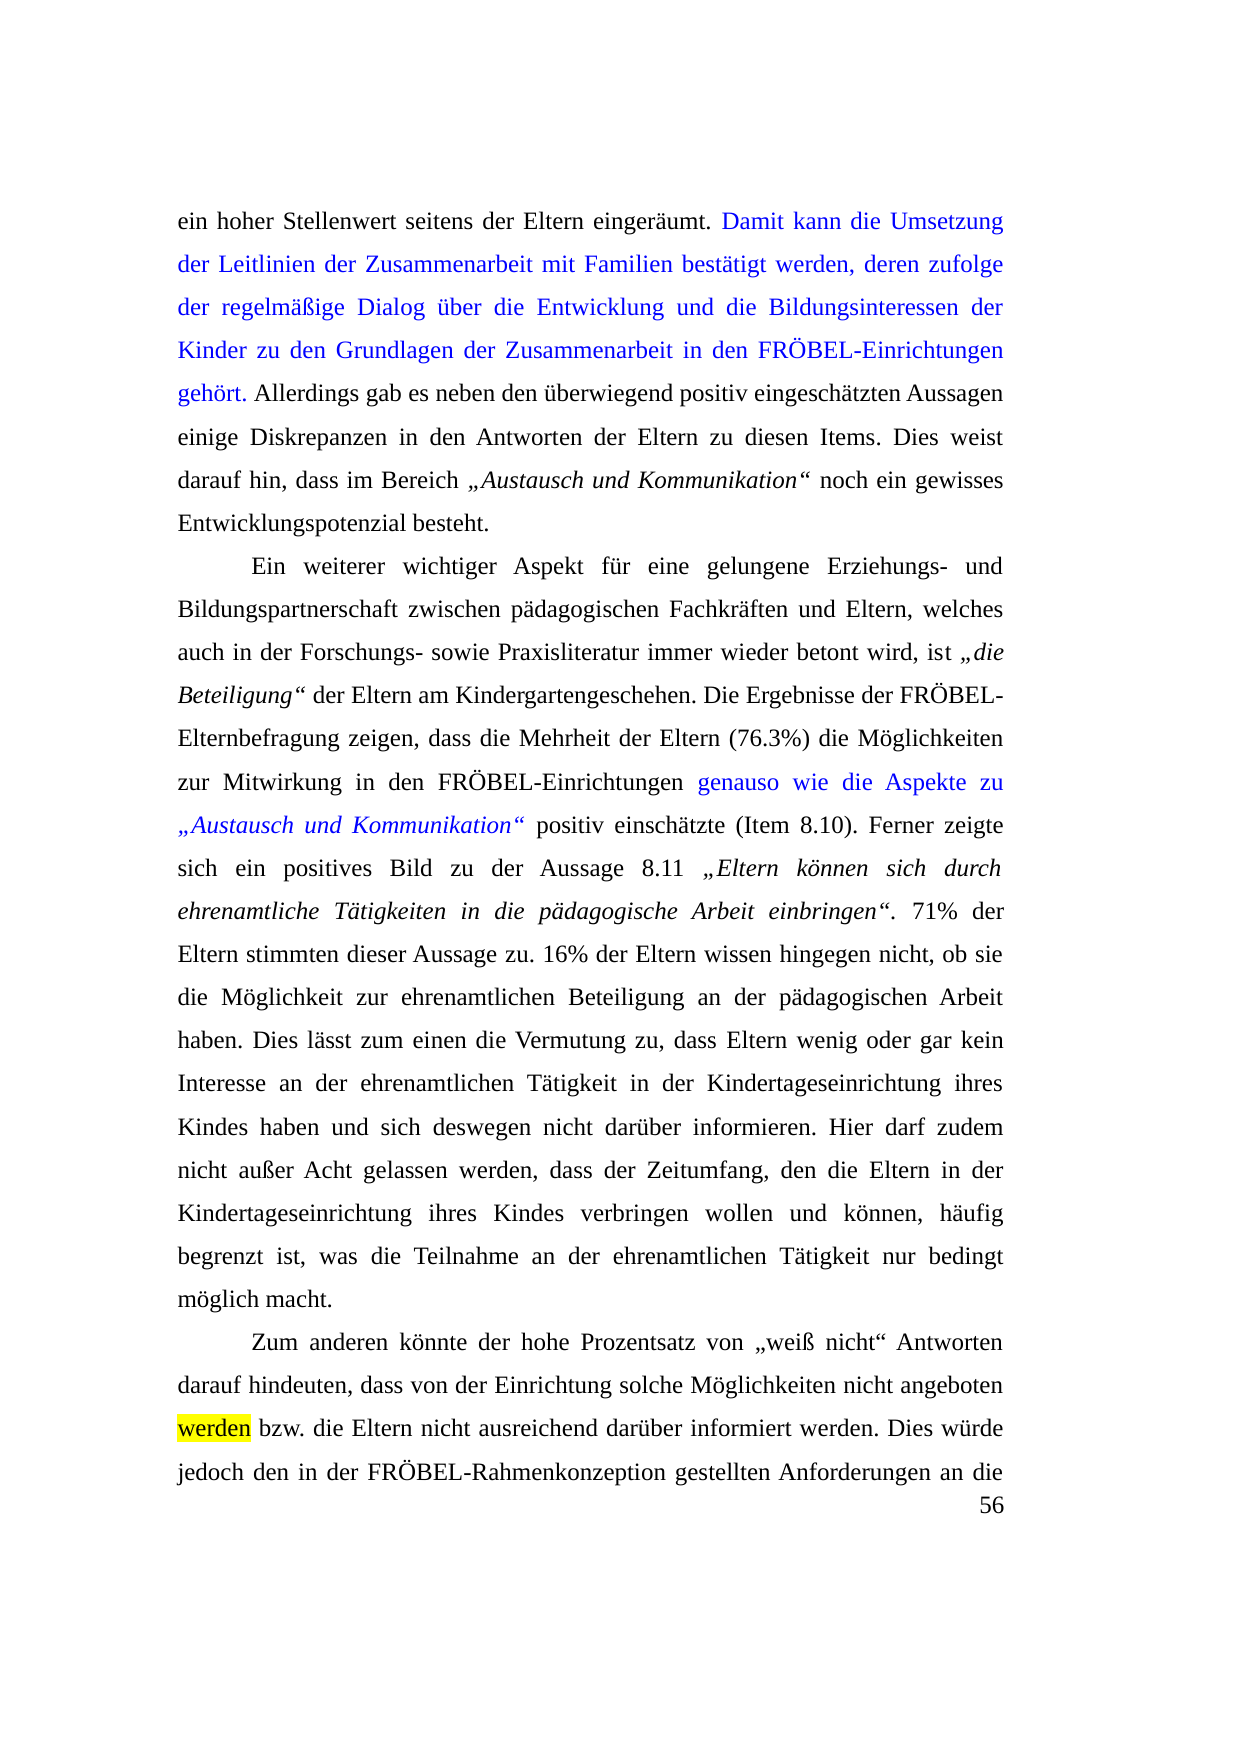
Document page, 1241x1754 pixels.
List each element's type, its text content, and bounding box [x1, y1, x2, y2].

text ein hoher Stellenwert seitens der Eltern eingeräumt. Damit kann die Umsetzung der Leitlinien der Zusammenarbeit mit Familien bestätigt werden, deren zufolge der regelmäßige Dialog über die Entwicklung und die Bildungsinteressen der Kinder zu den Grundlagen der Zusammenarbeit in den FRÖBEL-Einrichtungen gehört. Allerdings gab es neben den überwiegend positiv eingeschätzten Aussagen einige Diskrepanzen in den Antworten der Eltern zu diesen Items. Dies weist darauf hin, dass im Bereich „Austausch und Kommunikation“ noch ein gewisses Entwicklungspotenzial besteht. [177, 206, 1004, 537]
text Zum anderen könnte der hohe Prozentsatz von „weiß nicht“ Antworten darauf hindeuten, dass von der Einrichtung solche Möglichkeiten nicht angeboten werden bzw. die Eltern nicht ausreichend darüber informiert werden. Dies würde jedoch den in der FRÖBEL-Rahmenkonzeption gestellten Anforderungen an die [177, 1327, 1004, 1485]
text Ein weiterer wichtiger Aspekt für eine gelungene Erziehungs- und Bildungspartnerschaft zwischen pädagogischen Fachkräften und Eltern, welches auch in der Forschungs- sowie Praxisliteratur immer wieder betont wird, ist „die Beteiligung“ der Eltern am Kindergartengeschehen. Die Ergebnisse der FRÖBEL-Elternbefragung zeigen, dass die Mehrheit der Eltern (76.3%) die Möglichkeiten zur Mitwirkung in den FRÖBEL-Einrichtungen genauso wie die Aspekte zu „Austausch und Kommunikation“ positiv einschätzte (Item 8.10). Ferner zeigte sich ein positives Bild zu der Aussage 8.11 „Eltern können sich durch ehrenamtliche Tätigkeiten in die pädagogische Arbeit einbringen“. 71% der Eltern stimmten dieser Aussage zu. 16% der Eltern wissen hingegen nicht, ob sie die Möglichkeit zur ehrenamtlichen Beteiligung an der pädagogischen Arbeit haben. Dies lässt zum einen die Vermutung zu, dass Eltern wenig oder gar kein Interesse an der ehrenamtlichen Tätigkeit in der Kindertageseinrichtung ihres Kindes haben und sich deswegen nicht darüber informieren. Hier darf zudem nicht außer Acht gelassen werden, dass der Zeitumfang, den die Eltern in der Kindertageseinrichtung ihres Kindes verbringen wollen und können, häufig begrenzt ist, was die Teilnahme an der ehrenamtlichen Tätigkeit nur bedingt möglich macht. [177, 551, 1004, 1313]
